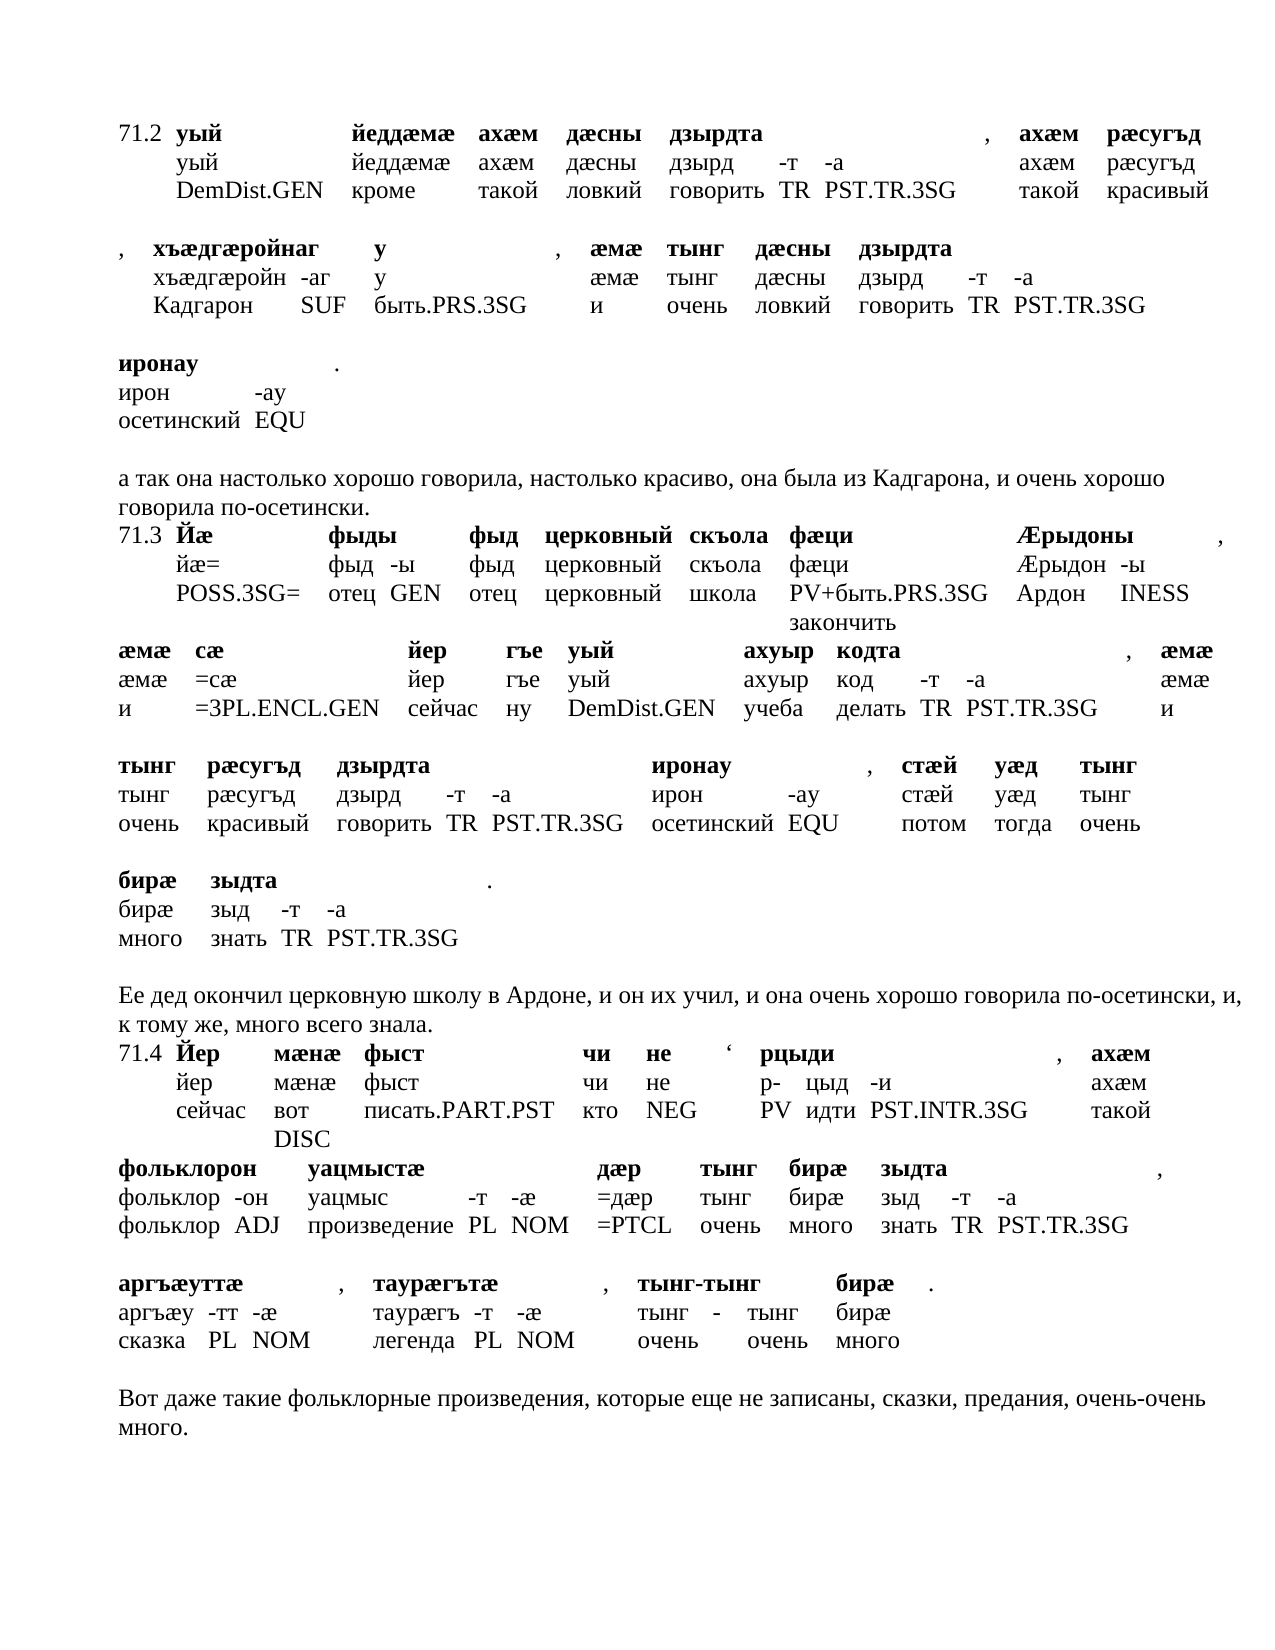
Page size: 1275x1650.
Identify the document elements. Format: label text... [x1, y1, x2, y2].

text таурæгътæ [373, 1268, 589, 1297]
text , [603, 1268, 624, 1297]
text очень [747, 1326, 808, 1354]
text æмæ [1160, 664, 1209, 693]
text -а [492, 779, 624, 808]
text а так она настолько хорошо говорила, настолько красиво, она была из Кадгарона, и очень хорошо говорила по-осетински. [118, 463, 1249, 521]
text мæнæ [274, 1038, 350, 1067]
text гъе [506, 636, 554, 664]
text уый [176, 147, 324, 176]
text =сæ [195, 664, 380, 693]
text тынг [700, 1153, 775, 1182]
text дæсны [755, 233, 845, 262]
text зыд [881, 1182, 937, 1211]
text ахæм [1019, 118, 1093, 147]
text TR [920, 693, 952, 722]
text 71.3 [118, 521, 162, 549]
text иронау [118, 348, 320, 377]
text рæсугъд [207, 779, 309, 808]
text зыд [210, 894, 267, 923]
text дæсны [566, 147, 642, 176]
text =PTCL [597, 1211, 672, 1239]
text йеддæмæ [351, 147, 451, 176]
text стæй [901, 751, 981, 779]
text -ау [254, 377, 306, 406]
text DemDist.GEN [176, 176, 324, 204]
text , [984, 118, 1005, 147]
text PL [468, 1211, 497, 1239]
text очень [667, 291, 728, 319]
text идти [806, 1096, 856, 1124]
text дзырдта [669, 118, 970, 147]
text легенда [373, 1326, 460, 1354]
text -а [327, 894, 459, 923]
text йер [408, 636, 492, 664]
text PL [473, 1326, 503, 1354]
text æмæ [590, 233, 653, 262]
text тынг [118, 779, 179, 808]
text тынг [1079, 751, 1154, 779]
text тынг [118, 751, 193, 779]
text PV [760, 1096, 792, 1124]
text POSS.3SG= [176, 578, 300, 607]
text быть.PRS.3SG [374, 291, 527, 319]
text уый [176, 118, 338, 147]
text , [867, 751, 888, 779]
text и [1160, 693, 1209, 722]
text фыст [364, 1067, 555, 1096]
text говорить [859, 291, 954, 319]
text фыд [469, 521, 531, 549]
text фæци [789, 549, 989, 578]
text -т [281, 894, 313, 923]
text -а [824, 147, 956, 176]
text TR [281, 923, 313, 952]
text PST.TR.3SG [327, 923, 459, 952]
text иронау [651, 751, 853, 779]
text красивый [207, 808, 309, 837]
text -аг [300, 262, 346, 291]
text EQU [254, 406, 306, 434]
text =3PL.ENCL.GEN [195, 693, 380, 722]
text Ардон [1016, 578, 1106, 607]
text ахæм [1091, 1038, 1165, 1067]
text рæсугъд [1107, 147, 1209, 176]
text тынг [667, 233, 741, 262]
text делать [836, 693, 906, 722]
text TR [446, 808, 478, 837]
text церковный [544, 549, 662, 578]
text -ы [390, 549, 441, 578]
text рæсугъд [1107, 118, 1223, 147]
text PST.TR.3SG [1014, 291, 1146, 319]
text дзырд [337, 779, 432, 808]
text сæ [195, 636, 394, 664]
text знать [210, 923, 267, 952]
text скъола [689, 549, 762, 578]
text -т [951, 1182, 983, 1211]
text и [590, 291, 639, 319]
text много [788, 1211, 853, 1239]
text церковный [544, 578, 662, 607]
text у [374, 233, 541, 262]
text вот [274, 1096, 336, 1124]
text код [836, 664, 906, 693]
text -т [778, 147, 811, 176]
text сейчас [176, 1096, 246, 1124]
text хъæдгæройнаг [153, 233, 360, 262]
text тогда [994, 808, 1052, 837]
text очень [1079, 808, 1141, 837]
text знать [881, 1211, 937, 1239]
text уый [568, 636, 729, 664]
text PST.TR.3SG [997, 1211, 1129, 1239]
text осетинский [651, 808, 774, 837]
text отец [328, 578, 376, 607]
text произведение [308, 1211, 454, 1239]
text -т [473, 1297, 503, 1326]
text DISC [274, 1124, 350, 1153]
text æмæ [590, 262, 639, 291]
text зыдта [210, 866, 473, 894]
text мæнæ [274, 1067, 336, 1096]
text PST.INTR.3SG [870, 1096, 1028, 1124]
text -т [968, 262, 1000, 291]
text NOM [517, 1326, 575, 1354]
text йер [408, 664, 478, 693]
text зыдта [881, 1153, 1143, 1182]
text школа [689, 578, 762, 607]
text хъæдгæройн [153, 262, 287, 291]
text такой [1019, 176, 1079, 204]
text бирæ [836, 1268, 914, 1297]
text фыст [364, 1038, 569, 1067]
text церковный [544, 521, 675, 549]
text йер [176, 1067, 246, 1096]
text дзырд [859, 262, 954, 291]
text -ау [788, 779, 839, 808]
text ирон [651, 779, 774, 808]
text Вот даже такие фольклорные произведения, которые еще не записаны, сказки, предания, очень-очень много. [118, 1383, 1249, 1441]
text бирæ [836, 1297, 900, 1326]
text DemDist.GEN [568, 693, 716, 722]
text 71.2 [118, 118, 162, 147]
text ахæм [478, 118, 552, 147]
text PST.TR.3SG [492, 808, 624, 837]
text -а [997, 1182, 1129, 1211]
text бирæ [118, 894, 183, 923]
text фыды [328, 521, 455, 549]
text ну [506, 693, 540, 722]
text уæд [994, 751, 1066, 779]
text , [1056, 1038, 1077, 1067]
text -а [1014, 262, 1146, 291]
text аргъæу [118, 1297, 194, 1326]
text Кадгарон [153, 291, 287, 319]
text цыд [806, 1067, 856, 1096]
text такой [1091, 1096, 1151, 1124]
text бирæ [788, 1153, 867, 1182]
text NOM [252, 1326, 310, 1354]
text тынг [747, 1297, 808, 1326]
text Æрыдон [1016, 549, 1106, 578]
text много [118, 923, 183, 952]
text фольклор [118, 1182, 220, 1211]
text дæр [597, 1153, 686, 1182]
text ахæм [1091, 1067, 1151, 1096]
text Йæ [176, 521, 314, 549]
text GEN [390, 578, 441, 607]
text уæд [994, 779, 1052, 808]
text SUF [300, 291, 346, 319]
text Æрыдоны [1016, 521, 1204, 549]
text чи [582, 1038, 632, 1067]
text , [338, 1268, 359, 1297]
text сказка [118, 1326, 194, 1354]
text . [928, 1268, 949, 1297]
text рæсугъд [207, 751, 323, 779]
text уацмыстæ [308, 1153, 583, 1182]
text , [1217, 521, 1238, 549]
text æмæ [118, 636, 181, 664]
text тынг [700, 1182, 761, 1211]
text р- [760, 1067, 792, 1096]
text закончить [789, 607, 1002, 636]
text уый [568, 664, 716, 693]
text фыд [328, 549, 376, 578]
text не [646, 1067, 697, 1096]
text у [374, 262, 527, 291]
text TR [778, 176, 811, 204]
text - [712, 1297, 733, 1326]
text очень [637, 1326, 698, 1354]
text стæй [901, 779, 967, 808]
text ловкий [566, 176, 642, 204]
text потом [901, 808, 967, 837]
text бирæ [788, 1182, 853, 1211]
text PL [208, 1326, 238, 1354]
text дзырд [669, 147, 765, 176]
text -т [468, 1182, 497, 1211]
text ахуыр [743, 664, 809, 693]
text NOM [511, 1211, 569, 1239]
text уацмыс [308, 1182, 454, 1211]
text очень [118, 808, 179, 837]
text такой [478, 176, 538, 204]
text фыд [469, 549, 517, 578]
text дзырдта [859, 233, 1159, 262]
text -т [446, 779, 478, 808]
text дзырдта [337, 751, 638, 779]
text -и [870, 1067, 1028, 1096]
text ловкий [755, 291, 831, 319]
text бирæ [118, 866, 197, 894]
text ирон [118, 377, 241, 406]
text не [646, 1038, 711, 1067]
text дæсны [566, 118, 656, 147]
text -æ [252, 1297, 310, 1326]
text отец [469, 578, 517, 607]
text Ее дед окончил церковную школу в Ардоне, и он их учил, и она очень хорошо говорила по-осетински, и, к тому же, много всего знала. [118, 981, 1249, 1038]
text тынг [637, 1297, 698, 1326]
text TR [968, 291, 1000, 319]
text тынг-тынг [637, 1268, 822, 1297]
text кодта [836, 636, 1112, 664]
text ахæм [1019, 147, 1079, 176]
text гъе [506, 664, 540, 693]
text PST.TR.3SG [966, 693, 1098, 722]
text -он [234, 1182, 280, 1211]
text красивый [1107, 176, 1209, 204]
text фольклорон [118, 1153, 294, 1182]
text . [486, 866, 507, 894]
text -ы [1120, 549, 1190, 578]
text тынг [667, 262, 728, 291]
text TR [951, 1211, 983, 1239]
text , [118, 233, 139, 262]
text -т [920, 664, 952, 693]
text говорить [337, 808, 432, 837]
text -æ [511, 1182, 569, 1211]
text скъола [689, 521, 775, 549]
text , [1126, 636, 1147, 664]
text -тт [208, 1297, 238, 1326]
text ‘ [725, 1038, 746, 1067]
text много [836, 1326, 900, 1354]
text , [555, 233, 576, 262]
text фольклор [118, 1211, 220, 1239]
text Йер [176, 1038, 260, 1067]
text -а [966, 664, 1098, 693]
text йеддæмæ [351, 118, 464, 147]
text осетинский [118, 406, 241, 434]
text PV+быть.PRS.3SG [789, 578, 989, 607]
text кто [582, 1096, 618, 1124]
text ахуыр [743, 636, 823, 664]
text дæсны [755, 262, 831, 291]
text аргъæуттæ [118, 1268, 324, 1297]
text таурæгъ [373, 1297, 460, 1326]
text . [333, 348, 354, 377]
text фæци [789, 521, 1002, 549]
text чи [582, 1067, 618, 1096]
text ахæм [478, 147, 538, 176]
text сейчас [408, 693, 478, 722]
text ADJ [234, 1211, 280, 1239]
text говорить [669, 176, 765, 204]
text и [118, 693, 167, 722]
text =дæр [597, 1182, 672, 1211]
text учеба [743, 693, 809, 722]
text PST.TR.3SG [824, 176, 956, 204]
text очень [700, 1211, 761, 1239]
text æмæ [118, 664, 167, 693]
text , [1157, 1153, 1178, 1182]
text NEG [646, 1096, 697, 1124]
text æмæ [1160, 636, 1223, 664]
text 71.4 [118, 1038, 162, 1067]
text EQU [788, 808, 839, 837]
text рцыди [760, 1038, 1042, 1067]
text писать.PART.PST [364, 1096, 555, 1124]
text кроме [351, 176, 451, 204]
text йæ= [176, 549, 300, 578]
text тынг [1079, 779, 1141, 808]
text -æ [517, 1297, 575, 1326]
text INESS [1120, 578, 1190, 607]
